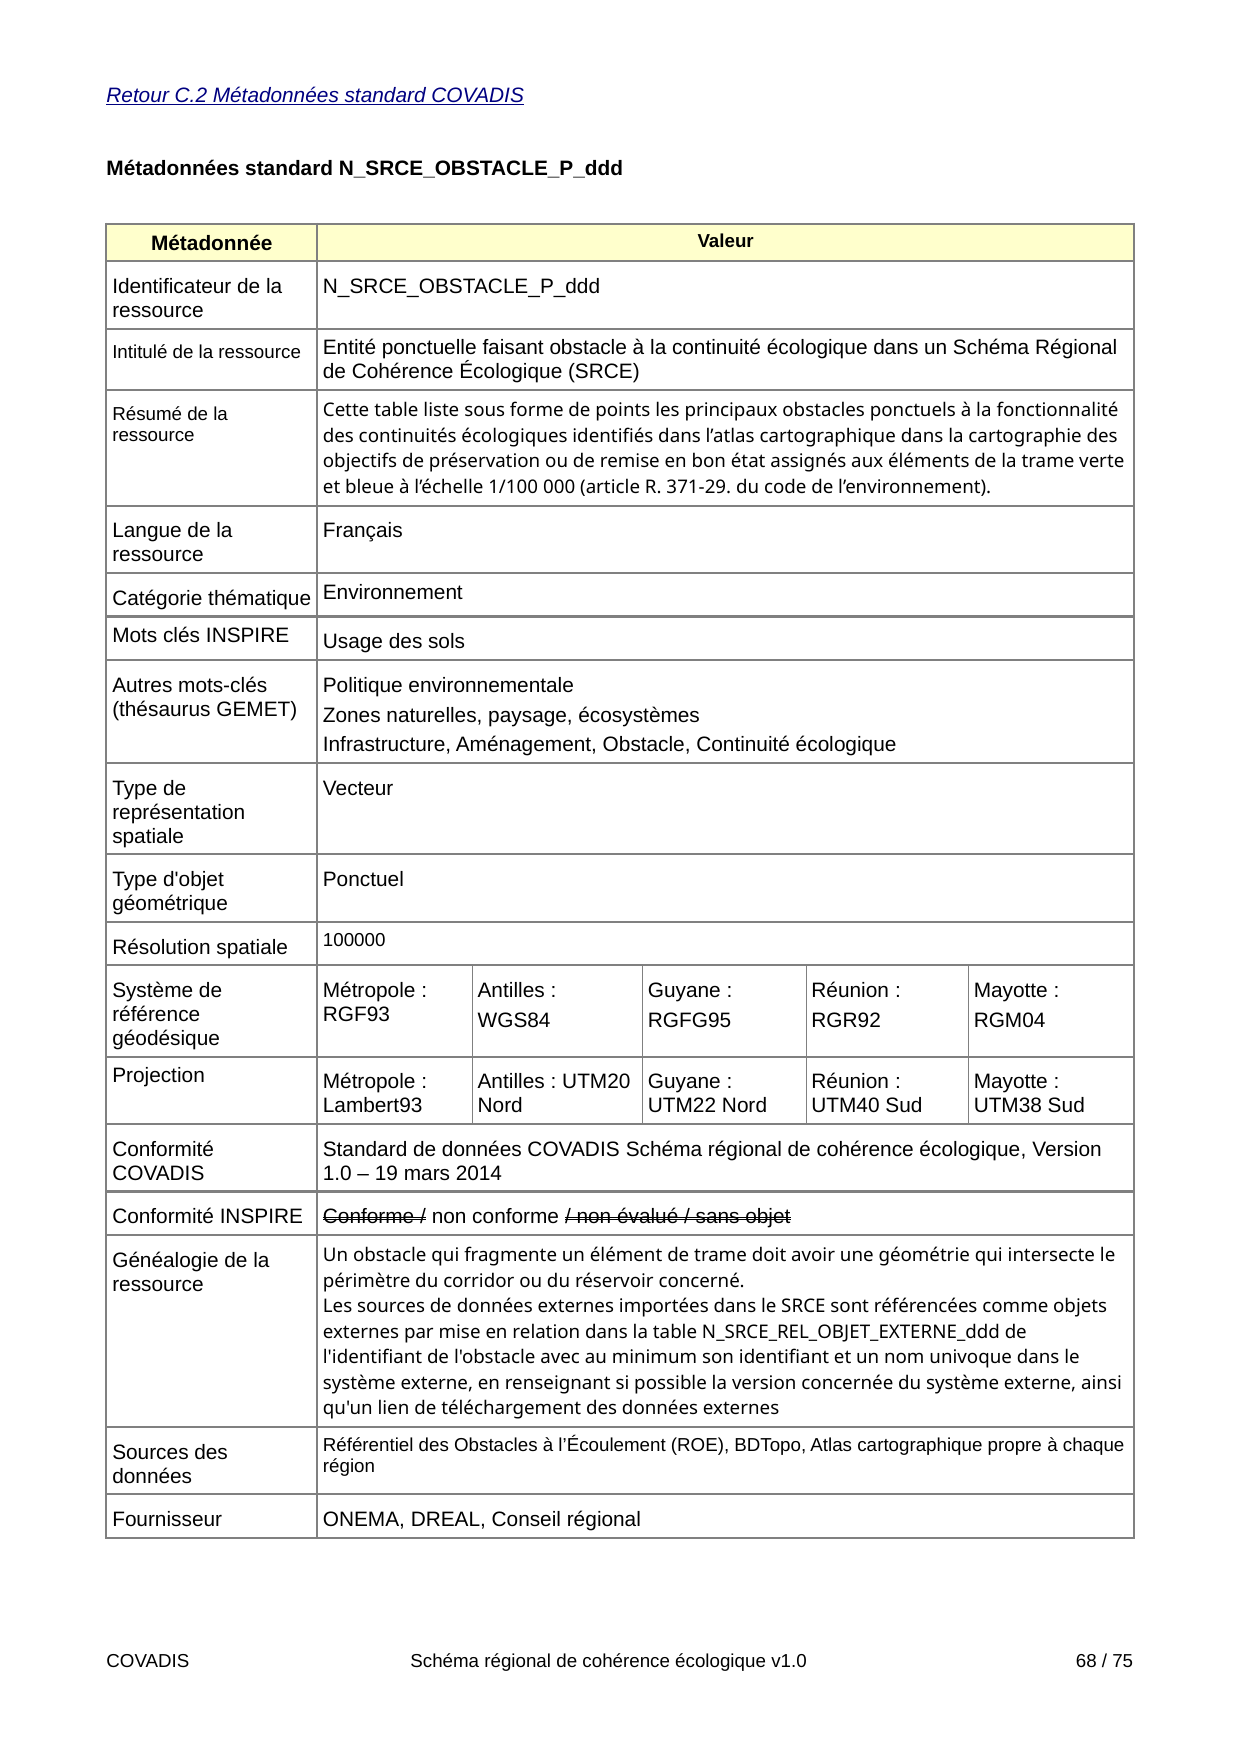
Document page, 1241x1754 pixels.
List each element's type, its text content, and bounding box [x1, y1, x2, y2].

table_cell Projection [107, 1058, 316, 1123]
table_cell ONEMA, DREAL, Conseil régional [318, 1495, 1133, 1537]
table_cell Français [318, 507, 1133, 572]
table_cell Résumé de la ressource [107, 391, 316, 504]
table_cell Politique environnementale Zones naturelles, paysage, écosystèmes Infrastructure, Aménagement, Obstacle, Continuité écologique [318, 661, 1133, 762]
table_cell Ponctuel [318, 855, 1133, 921]
table_cell Sources des données [107, 1428, 316, 1493]
table_cell Mots clés INSPIRE [107, 618, 316, 659]
table_cell 100000 [318, 923, 1133, 964]
table_cell Intitulé de la ressource [107, 330, 316, 389]
table_cell Référentiel des Obstacles à l’Écoulement (ROE), BDTopo, Atlas cartographique propre à chaque région [318, 1428, 1133, 1493]
table_cell Un obstacle qui fragmente un élément de trame doit avoir une géométrie qui intersecte le périmètre du corridor ou du réservoir concerné. Les sources de données externes importées dans le SRCE sont référencées comme objets externes par mise en relation dans la table N_SRCE_REL_OBJET_EXTERNE_ddd de l'identifiant de l'obstacle avec au minimum son identifiant et un nom univoque dans le système externe, en renseignant si possible la version concernée du système externe, ainsi qu'un lien de téléchargement des données externes [318, 1236, 1133, 1426]
table_cell Résolution spatiale [107, 923, 316, 964]
subtitle Métadonnées standard N_SRCE_OBSTACLE_P_ddd [106, 156, 1134, 179]
table_cell Mayotte : RGM04 [969, 966, 1133, 1056]
table_cell Réunion : RGR92 [807, 966, 968, 1056]
table_cell Standard de données COVADIS Schéma régional de cohérence écologique, Version 1.0 – 19 mars 2014 [318, 1125, 1133, 1190]
table_cell Antilles : UTM20 Nord [473, 1058, 642, 1123]
table_cell Mayotte : UTM38 Sud [969, 1058, 1133, 1123]
table_cell Métropole : RGF93 [318, 966, 472, 1056]
table_cell Vecteur [318, 764, 1133, 853]
table_cell Système de référence géodésique [107, 966, 316, 1056]
table_cell Environnement [318, 574, 1133, 615]
table_cell Conforme / non conforme / non évalué / sans objet [318, 1193, 1133, 1234]
table_cell Fournisseur [107, 1495, 316, 1537]
table_cell Métropole : Lambert93 [318, 1058, 472, 1123]
table_cell Guyane : RGFG95 [643, 966, 806, 1056]
table_cell Généalogie de la ressource [107, 1236, 316, 1426]
table_cell Type de représentation spatiale [107, 764, 316, 853]
table_cell Catégorie thématique [107, 574, 316, 615]
table_cell Autres mots-clés (thésaurus GEMET) [107, 661, 316, 762]
table_cell Entité ponctuelle faisant obstacle à la continuité écologique dans un Schéma Régional de Cohérence Écologique (SRCE) [318, 330, 1133, 389]
table_cell Usage des sols [318, 618, 1133, 659]
table_cell Conformité COVADIS [107, 1125, 316, 1190]
table_header Métadonnée [107, 225, 316, 260]
table_cell Identificateur de la ressource [107, 262, 316, 327]
table_cell Conformité INSPIRE [107, 1193, 316, 1234]
table_cell Réunion : UTM40 Sud [807, 1058, 968, 1123]
table_cell Type d'objet géométrique [107, 855, 316, 921]
table_cell Langue de la ressource [107, 507, 316, 572]
table_cell N_SRCE_OBSTACLE_P_ddd [318, 262, 1133, 327]
table_cell Guyane : UTM22 Nord [643, 1058, 806, 1123]
table_header Valeur [318, 225, 1133, 260]
table_cell Cette table liste sous forme de points les principaux obstacles ponctuels à la fonctionnalité des continuités écologiques identifiés dans l’atlas cartographique dans la cartographie des objectifs de préservation ou de remise en bon état assignés aux éléments de la trame verte et bleue à l’échelle 1/100 000 (article R. 371-29. du code de l’environnement). [318, 391, 1133, 504]
table_cell Antilles : WGS84 [473, 966, 642, 1056]
text Retour C.2 Métadonnées standard COVADIS [106, 83, 1134, 107]
